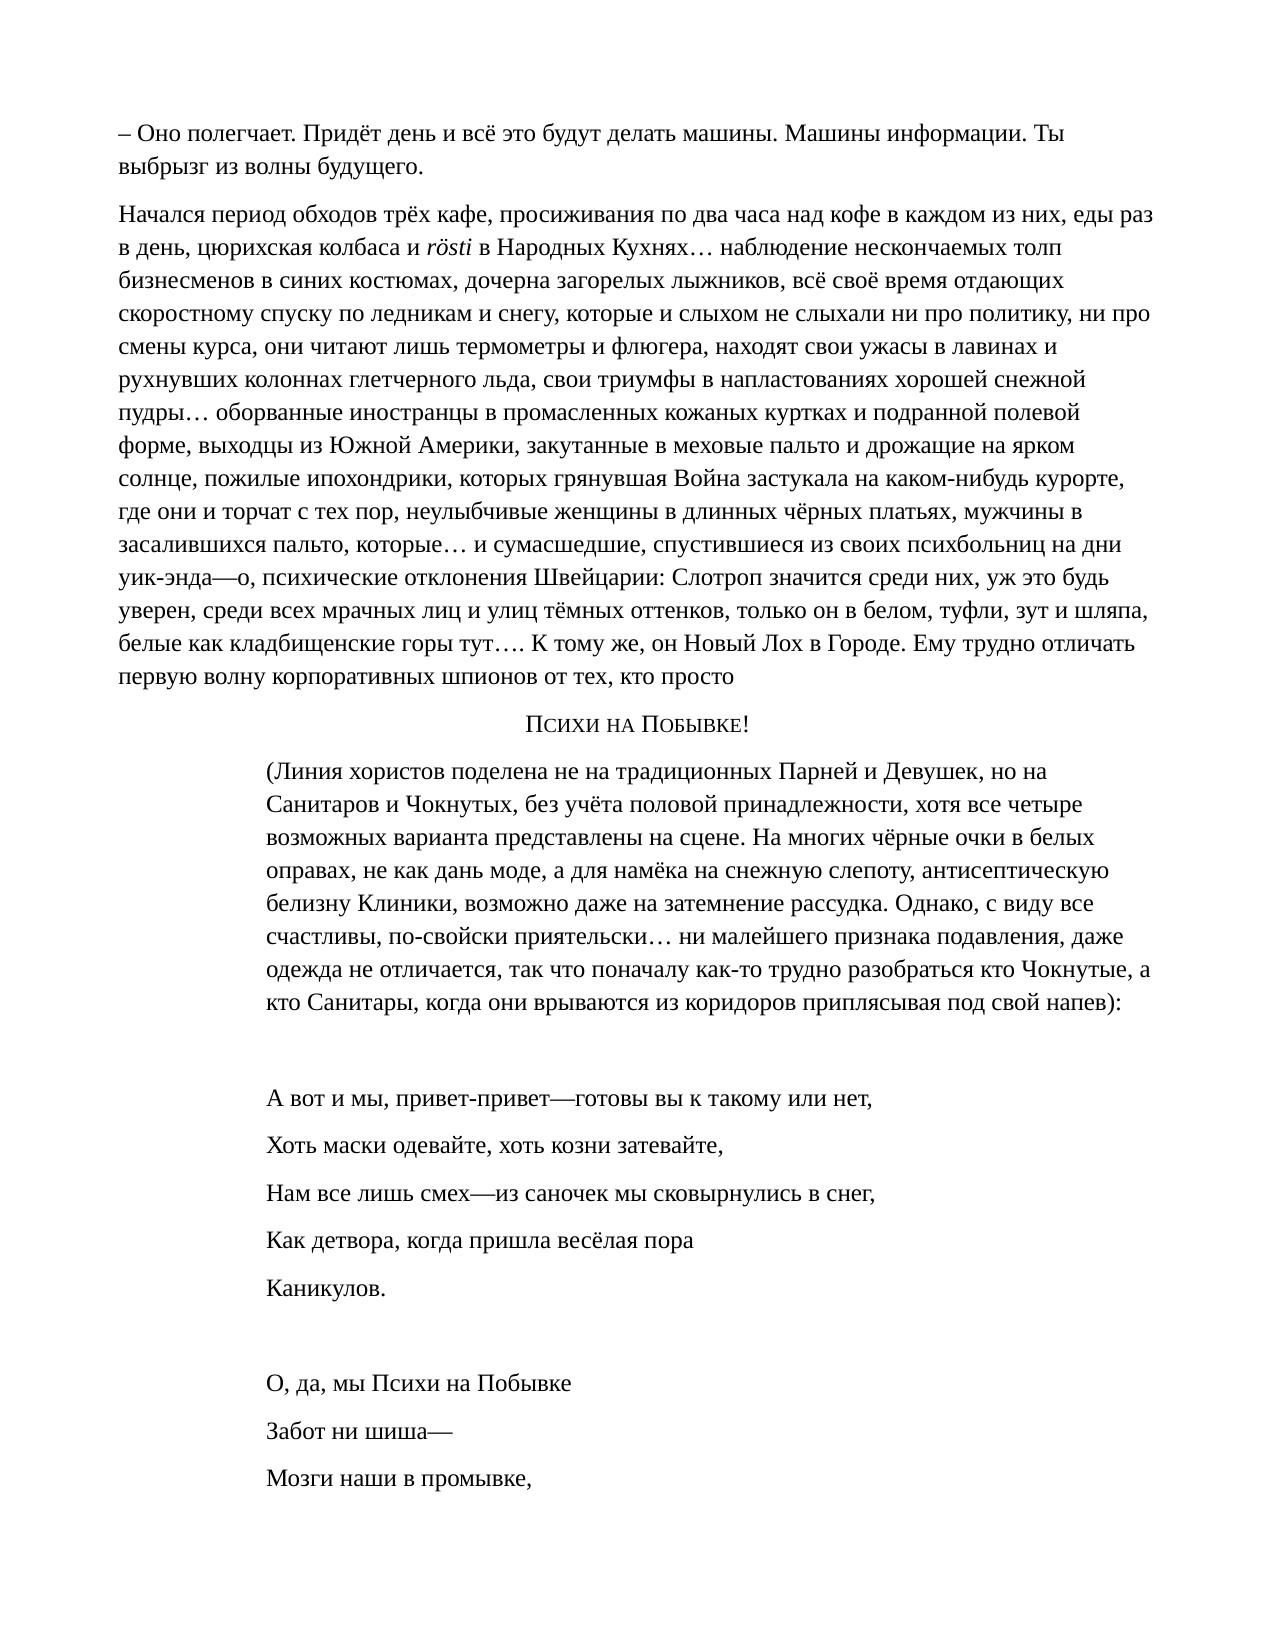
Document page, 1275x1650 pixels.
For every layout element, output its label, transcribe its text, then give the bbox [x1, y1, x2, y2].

text Нам все лишь смех—из саночек мы сковырнулись в снег, [266, 1178, 1157, 1207]
text Каникулов. [266, 1273, 1157, 1302]
text (Линия хористов поделена не на традиционных Парней и Девушек, но на Санитаров и Чокнутых, без учёта половой принадлежности, хотя все четыре возможных варианта представлены на сцене. На многих чёрные очки в белых оправах, не как дань моде, а для намёка на снежную слепоту, антисептическую белизну Клиники, возможно даже на затемнение рассудка. Однако, с виду все счастливы, по-свойски приятельски… ни малейшего признака подавления, даже одежда не отличается, так что поначалу как-то трудно разобраться кто Чокнутые, а кто Санитары, когда они врываются из коридоров приплясывая под свой напев): [266, 756, 1157, 1016]
text Мозги наши в промывке, [266, 1463, 1157, 1492]
text О, да, мы Психи на Побывке [266, 1368, 1157, 1397]
text Психи на Побывке! [118, 709, 1157, 737]
text Начался период обходов трёх кафе, просиживания по два часа над кофе в каждом из них, еды раз в день, цюрихская колбаса и rösti в Народных Кухнях… наблюдение нескончаемых толп бизнесменов в синих костюмах, дочерна загорелых лыжников, всё своё время отдающих скоростному спуску по ледникам и снегу, которые и слыхом не слыхали ни про политику, ни про смены курса, они читают лишь термометры и флюгера, находят свои ужасы в лавинах и рухнувших колоннах глетчерного льда, свои триумфы в напластованиях хорошей снежной пудры… оборванные иностранцы в промасленных кожаных куртках и подранной полевой форме, выходцы из Южной Америки, закутанные в меховые пальто и дрожащие на ярком солнце, пожилые ипохондрики, которых грянувшая Война застукала на каком-нибудь курорте, где они и торчат с тех пор, неулыбчивые женщины в длинных чёрных платьях, мужчины в засалившихся пальто, которые… и сумасшедшие, спустившиеся из своих психбольниц на дни уик-энда—о, психические отклонения Швейцарии: Слотроп значится среди них, уж это будь уверен, среди всех мрачных лиц и улиц тёмных оттенков, только он в белом, туфли, зут и шляпа, белые как кладбищенские горы тут…. К тому же, он Новый Лох в Городе. Ему трудно отличать первую волну корпоративных шпионов от тех, кто просто [118, 199, 1157, 690]
text Хоть маски одевайте, хоть козни затевайте, [266, 1130, 1157, 1159]
text А вот и мы, привет-привет—готовы вы к такому или нет, [266, 1083, 1157, 1111]
text Забот ни шиша— [266, 1416, 1157, 1444]
text – Оно полегчает. Придёт день и всё это будут делать машины. Машины информации. Ты выбрызг из волны будущего. [118, 118, 1157, 180]
text Как детвора, когда пришла весёлая пора [266, 1225, 1157, 1254]
